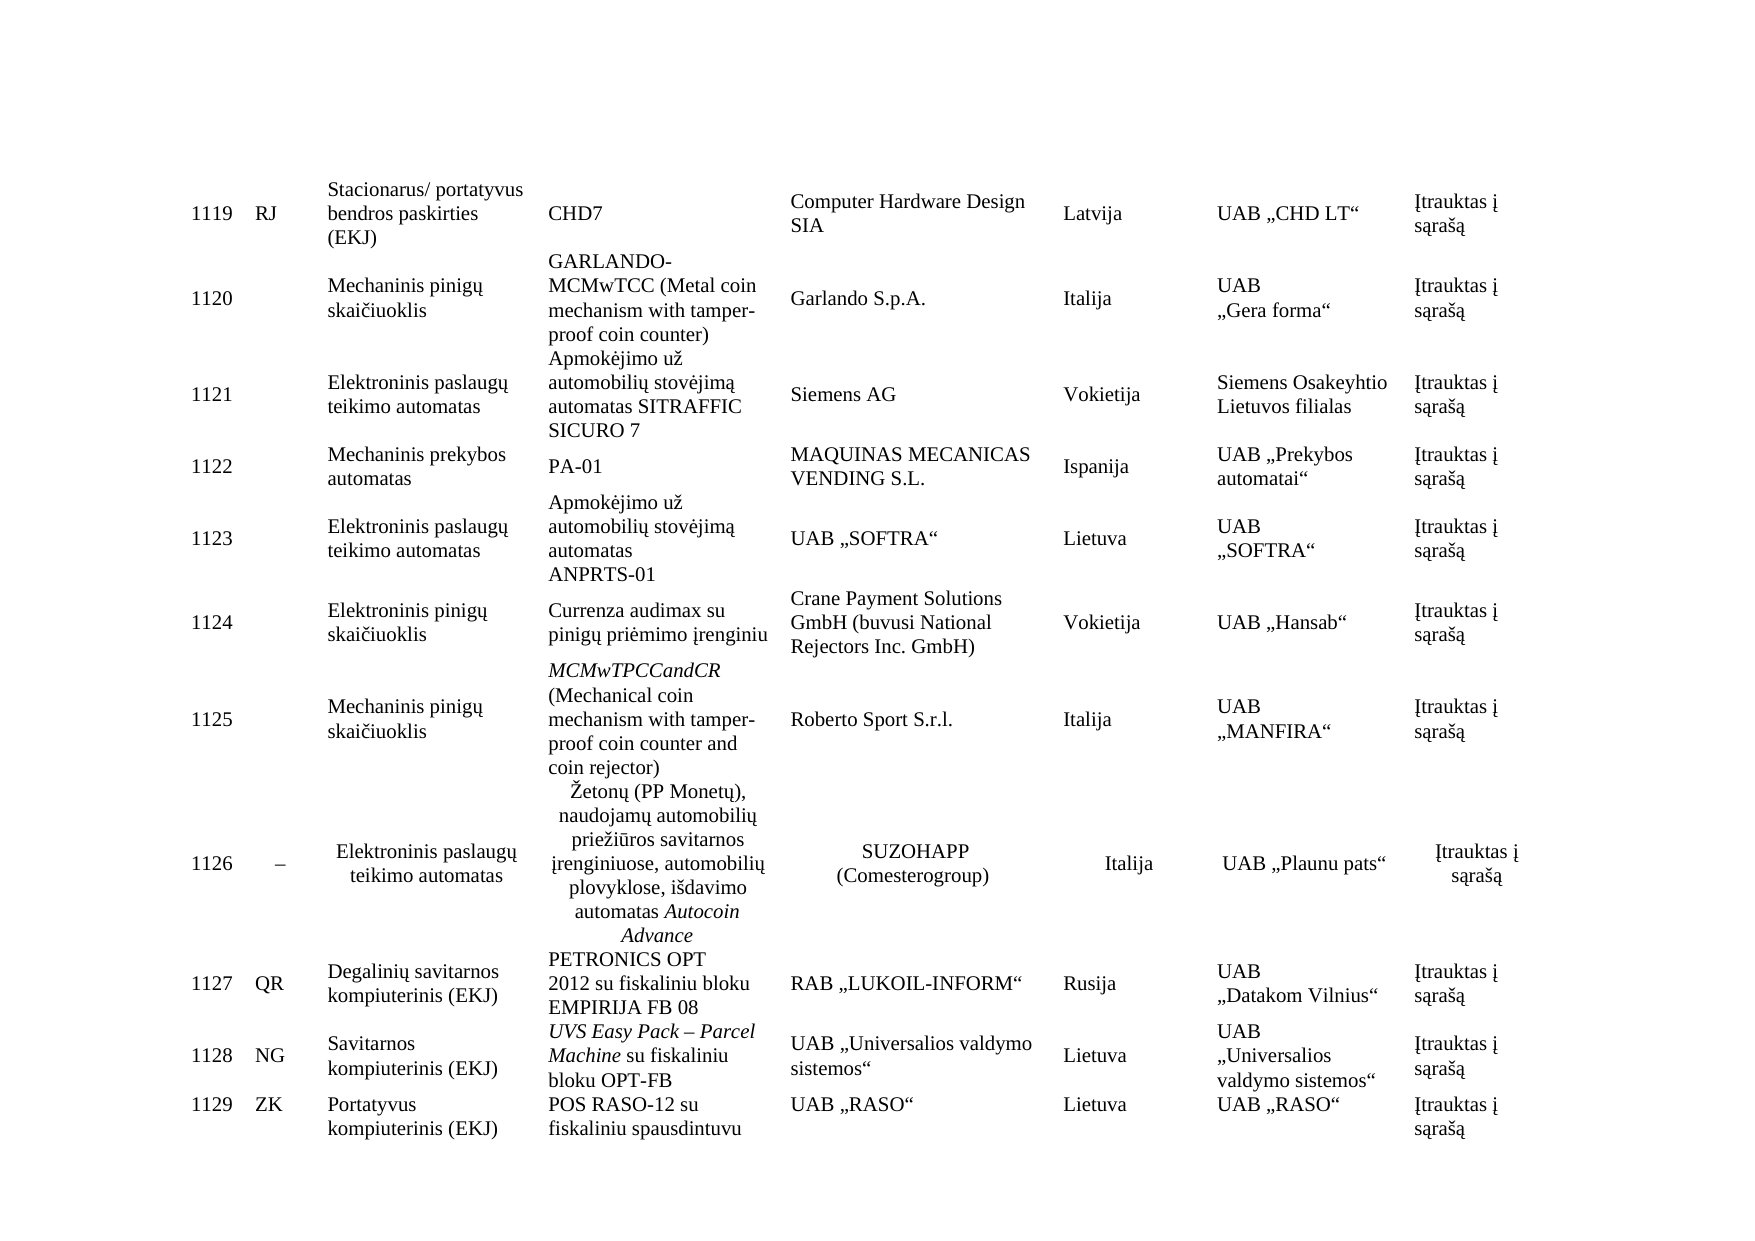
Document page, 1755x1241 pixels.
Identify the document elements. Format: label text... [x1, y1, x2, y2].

table_cell UAB „Prekybos automatai“ [1206, 442, 1403, 490]
table_cell UAB „MANFIRA“ [1206, 659, 1403, 779]
table_cell Įtrauktas į sąrašą [1403, 177, 1550, 249]
table_cell Įtrauktas į sąrašą [1403, 490, 1550, 586]
table_cell UAB „Gera forma“ [1206, 249, 1403, 346]
table_cell UVS Easy Pack – Parcel Machine su fiskaliniu bloku OPT-FB [537, 1019, 779, 1092]
table_cell PA-01 [537, 442, 779, 490]
table_cell 1126 [115, 779, 244, 947]
table_cell Stacionarus/ portatyvus bendros paskirties (EKJ) [316, 177, 537, 249]
table_cell Įtrauktas į sąrašą [1403, 779, 1550, 947]
table_cell Italija [1052, 779, 1206, 947]
table_cell – [244, 779, 316, 947]
table_cell Vokietija [1052, 586, 1206, 658]
table_cell Mechaninis prekybos automatas [316, 442, 537, 490]
table_cell Lietuva [1052, 490, 1206, 586]
table_cell Siemens Osakeyhtio Lietuvos filialas [1206, 346, 1403, 442]
table_cell Įtrauktas į sąrašą [1403, 1092, 1550, 1140]
table_cell Roberto Sport S.r.l. [779, 659, 1052, 779]
table_cell Apmokėjimo už automobilių stovėjimą automatas SITRAFFIC SICURO 7 [537, 346, 779, 442]
table_cell Savitarnos kompiuterinis (EKJ) [316, 1019, 537, 1092]
table_cell Elektroninis paslaugų teikimo automatas [316, 346, 537, 442]
table_cell [244, 586, 316, 658]
table_cell Įtrauktas į sąrašą [1403, 249, 1550, 346]
table_cell Italija [1052, 249, 1206, 346]
table_cell POS RASO-12 su fiskaliniu spausdintuvu [537, 1092, 779, 1140]
table_cell Žetonų (PP Monetų), naudojamų automobilių priežiūros savitarnos įrenginiuose, automobilių plovyklose, išdavimo automatas Autocoin Advance [537, 779, 779, 947]
table_cell Lietuva [1052, 1019, 1206, 1092]
table_cell UAB „Universalios valdymo sistemos“ [779, 1019, 1052, 1092]
table_cell RAB „LUKOIL-INFORM“ [779, 947, 1052, 1019]
table_cell QR [244, 947, 316, 1019]
table_cell UAB „RASO“ [1206, 1092, 1403, 1140]
table_cell CHD7 [537, 177, 779, 249]
table_cell Ispanija [1052, 442, 1206, 490]
table_cell 1119 [115, 177, 244, 249]
table_cell 1124 [115, 586, 244, 658]
table_cell UAB „SOFTRA“ [1206, 490, 1403, 586]
table_cell Latvija [1052, 177, 1206, 249]
table_cell UAB „CHD LT“ [1206, 177, 1403, 249]
table_cell [244, 249, 316, 346]
table_cell Vokietija [1052, 346, 1206, 442]
table_cell Degalinių savitarnos kompiuterinis (EKJ) [316, 947, 537, 1019]
table_cell 1120 [115, 249, 244, 346]
table_cell Computer Hardware Design SIA [779, 177, 1052, 249]
table_cell 1128 [115, 1019, 244, 1092]
table_cell Įtrauktas į sąrašą [1403, 1019, 1550, 1092]
table_cell Currenza audimax su pinigų priėmimo įrenginiu [537, 586, 779, 658]
table_cell UAB „SOFTRA“ [779, 490, 1052, 586]
table_cell Įtrauktas į sąrašą [1403, 586, 1550, 658]
table_cell 1123 [115, 490, 244, 586]
table_cell Rusija [1052, 947, 1206, 1019]
table_cell MAQUINAS MECANICAS VENDING S.L. [779, 442, 1052, 490]
table_cell Apmokėjimo už automobilių stovėjimą automatas ANPRTS-01 [537, 490, 779, 586]
table_cell Garlando S.p.A. [779, 249, 1052, 346]
table_cell Elektroninis paslaugų teikimo automatas [316, 779, 537, 947]
table_cell UAB „Plaunu pats“ [1206, 779, 1403, 947]
table_cell RJ [244, 177, 316, 249]
table_cell Įtrauktas į sąrašą [1403, 659, 1550, 779]
table_cell Įtrauktas į sąrašą [1403, 346, 1550, 442]
table_cell NG [244, 1019, 316, 1092]
table_cell Elektroninis paslaugų teikimo automatas [316, 490, 537, 586]
table_cell Portatyvus kompiuterinis (EKJ) [316, 1092, 537, 1140]
table_cell Įtrauktas į sąrašą [1403, 442, 1550, 490]
table_cell [244, 659, 316, 779]
table_cell [244, 442, 316, 490]
table_cell Mechaninis pinigų skaičiuoklis [316, 249, 537, 346]
table_cell Įtrauktas į sąrašą [1403, 947, 1550, 1019]
table_cell 1125 [115, 659, 244, 779]
table_cell MCMwTPCCandCR (Mechanical coin mechanism with tamper-proof coin counter and coin rejector) [537, 659, 779, 779]
table_cell [244, 346, 316, 442]
table_cell UAB „RASO“ [779, 1092, 1052, 1140]
table_cell UAB „Universalios valdymo sistemos“ [1206, 1019, 1403, 1092]
table_cell 1122 [115, 442, 244, 490]
table_cell Elektroninis pinigų skaičiuoklis [316, 586, 537, 658]
table_cell 1129 [115, 1092, 244, 1140]
table_cell ZK [244, 1092, 316, 1140]
table_cell [244, 490, 316, 586]
table_cell SUZOHAPP (Comesterogroup) [779, 779, 1052, 947]
table_cell 1127 [115, 947, 244, 1019]
table_cell 1121 [115, 346, 244, 442]
table_cell Italija [1052, 659, 1206, 779]
table_cell Lietuva [1052, 1092, 1206, 1140]
table_cell UAB „Hansab“ [1206, 586, 1403, 658]
table_cell Siemens AG [779, 346, 1052, 442]
table_cell Mechaninis pinigų skaičiuoklis [316, 659, 537, 779]
table_cell GARLANDO-MCMwTCC (Metal coin mechanism with tamper-proof coin counter) [537, 249, 779, 346]
table_cell UAB „Datakom Vilnius“ [1206, 947, 1403, 1019]
table_cell Crane Payment Solutions GmbH (buvusi National Rejectors Inc. GmbH) [779, 586, 1052, 658]
table_cell PETRONICS OPT 2012 su fiskaliniu bloku EMPIRIJA FB 08 [537, 947, 779, 1019]
